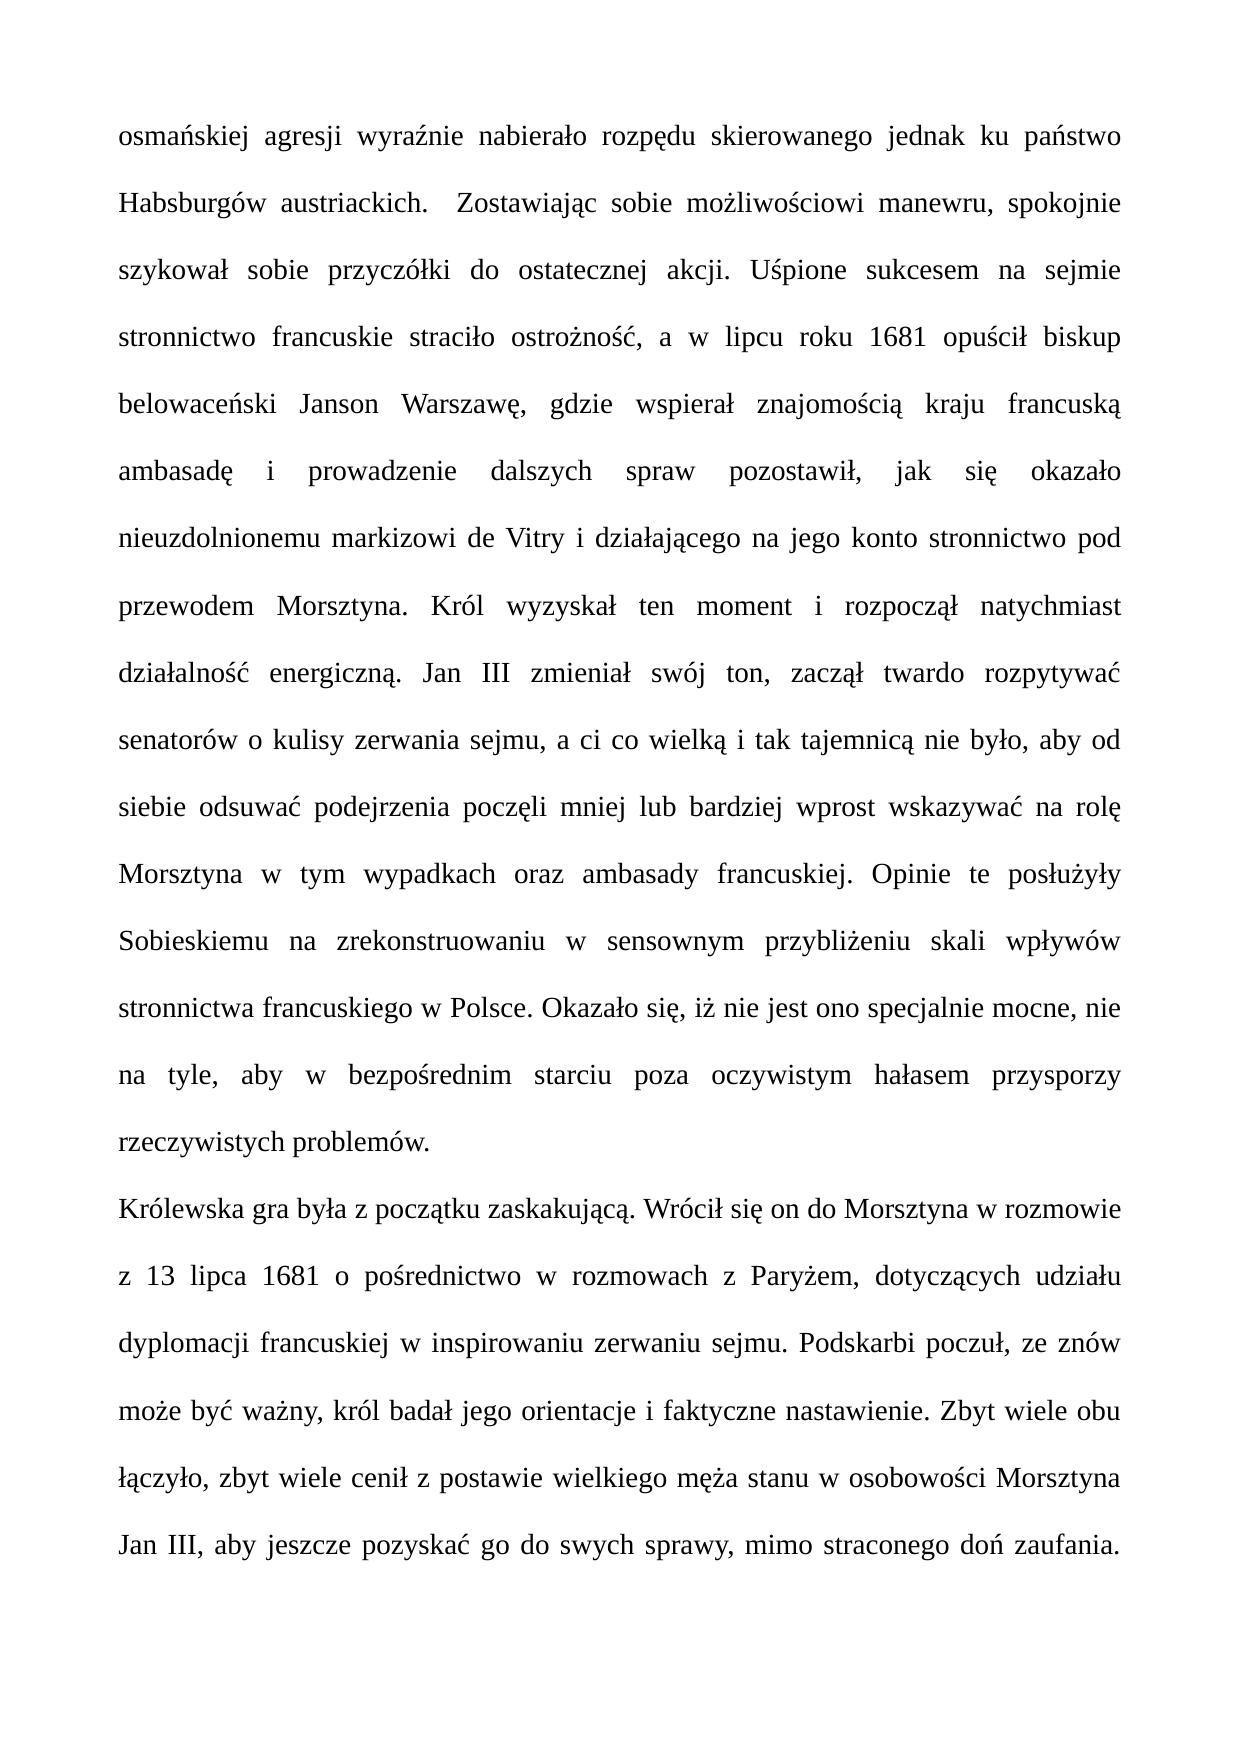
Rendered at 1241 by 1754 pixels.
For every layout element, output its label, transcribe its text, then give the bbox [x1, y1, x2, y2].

text osmańskiej agresji wyraźnie nabierało rozpędu skierowanego jednak ku państwo Habsburgów austriackich. Zostawiając sobie możliwościowi manewru, spokojnie szykował sobie przyczółki do ostatecznej akcji. Uśpione sukcesem na sejmie stronnictwo francuskie straciło ostrożność, a w lipcu roku 1681 opuścił biskup belowaceński Janson Warszawę, gdzie wspierał znajomością kraju francuską ambasadę i prowadzenie dalszych spraw pozostawił, jak się okazało nieuzdolnionemu markizowi de Vitry i działającego na jego konto stronnictwo pod przewodem Morsztyna. Król wyzyskał ten moment i rozpoczął natychmiast działalność energiczną. Jan III zmieniał swój ton, zaczął twardo rozpytywać senatorów o kulisy zerwania sejmu, a ci co wielką i tak tajemnicą nie było, aby od siebie odsuwać podejrzenia poczęli mniej lub bardziej wprost wskazywać na rolę Morsztyna w tym wypadkach oraz ambasady francuskiej. Opinie te posłużyły Sobieskiemu na zrekonstruowaniu w sensownym przybliżeniu skali wpływów stronnictwa francuskiego w Polsce. Okazało się, iż nie jest ono specjalnie mocne, nie na tyle, aby w bezpośrednim starciu poza oczywistym hałasem przysporzy rzeczywistych problemów. [118, 118, 1122, 1158]
text Królewska gra była z początku zaskakującą. Wrócił się on do Morsztyna w rozmowie z 13 lipca 1681 o pośrednictwo w rozmowach z Paryżem, dotyczących udziału dyplomacji francuskiej w inspirowaniu zerwaniu sejmu. Podskarbi poczuł, ze znów może być ważny, król badał jego orientacje i faktyczne nastawienie. Zbyt wiele obu łączyło, zbyt wiele cenił z postawie wielkiego męża stanu w osobowości Morsztyna Jan III, aby jeszcze pozyskać go do swych sprawy, mimo straconego doń zaufania. [118, 1191, 1122, 1560]
